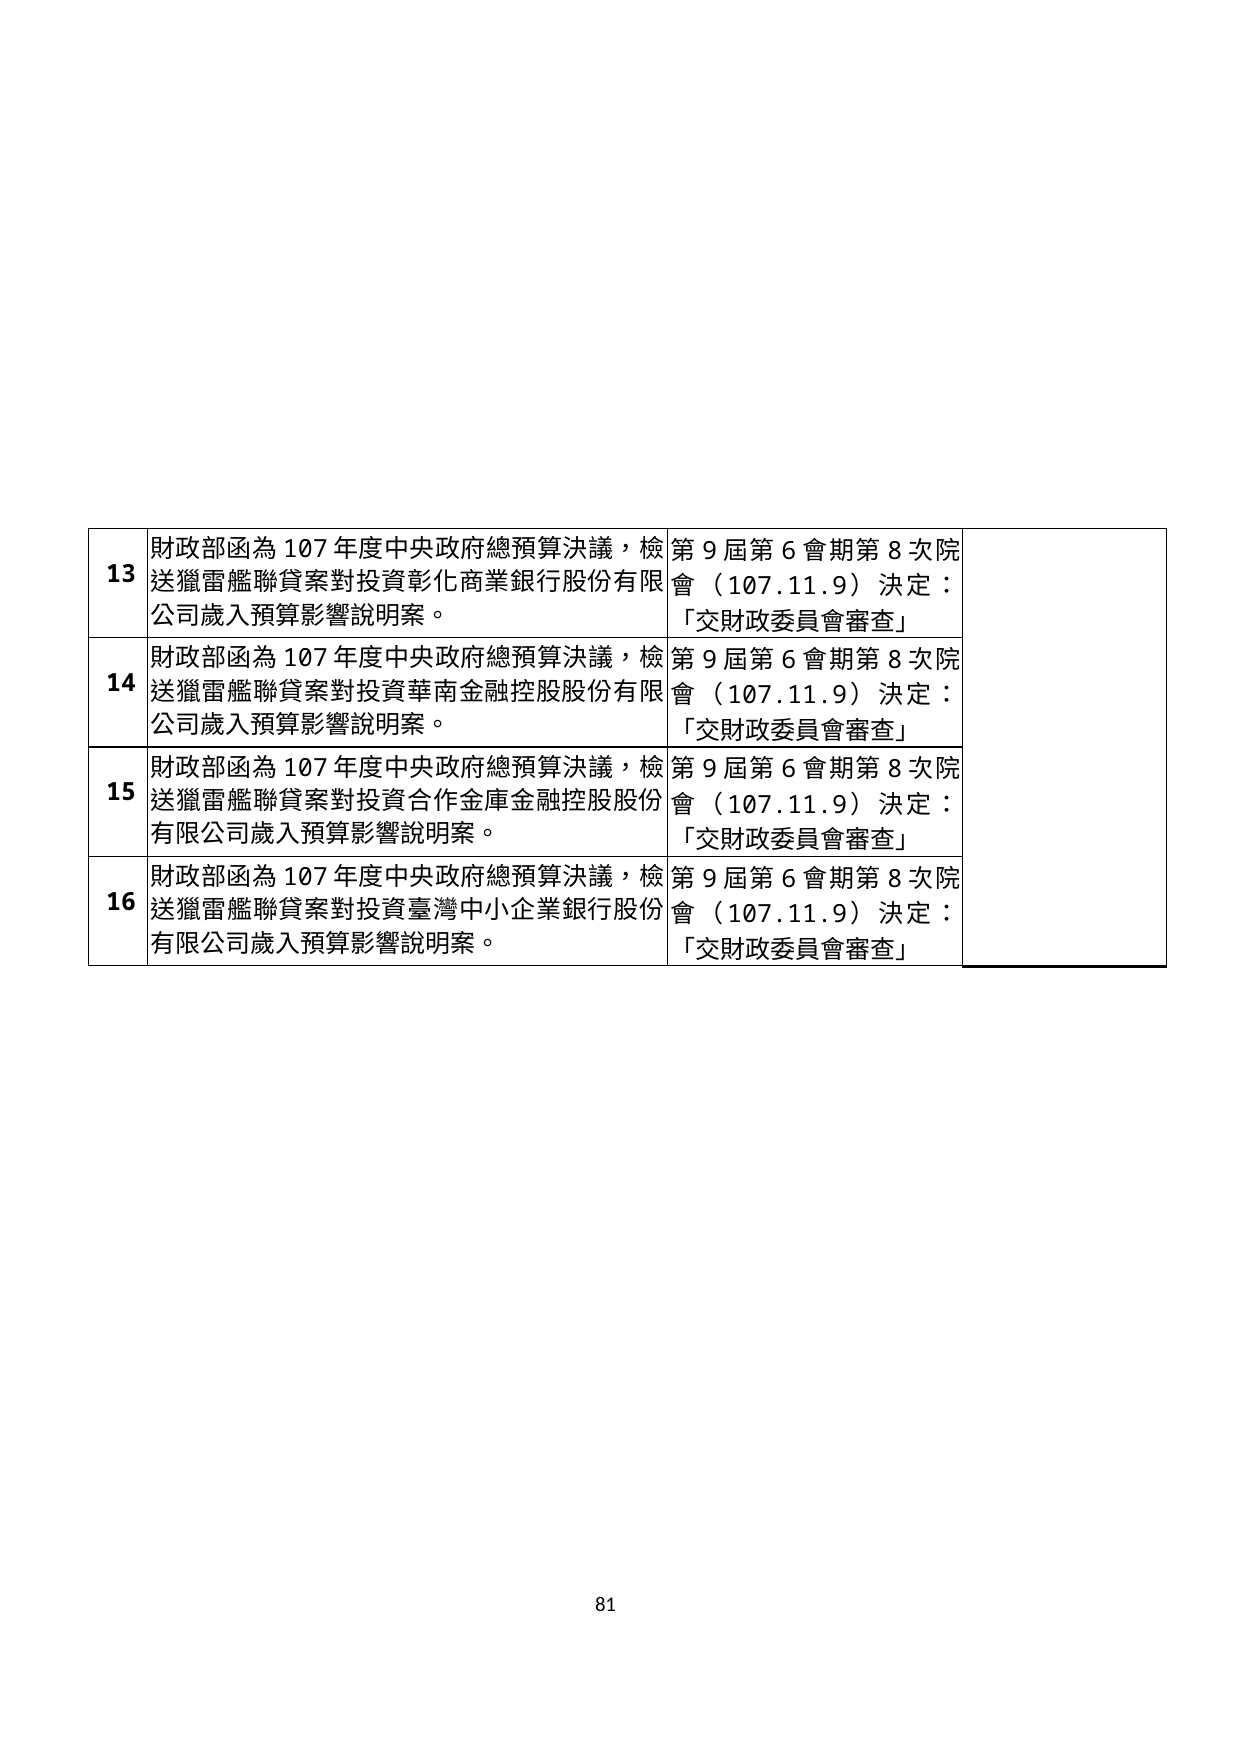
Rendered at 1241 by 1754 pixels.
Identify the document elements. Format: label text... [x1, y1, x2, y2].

table_cell [89, 857, 147, 965]
table_cell [89, 748, 147, 856]
table_cell [89, 529, 147, 637]
table_cell 財政部函為107年度中央政府總預算決議，檢送獵雷艦聯貸案對投資合作金庫金融控股股份有限公司歲入預算影響說明案。 [148, 748, 667, 856]
table_cell 財政部函為107年度中央政府總預算決議，檢送獵雷艦聯貸案對投資華南金融控股股份有限公司歲入預算影響說明案。 [148, 638, 667, 746]
table_cell [963, 529, 1166, 965]
table_cell 第9屆第6會期第8次院會（107.11.9）決定：「交財政委員會審查」 [668, 857, 962, 965]
table_cell 財政部函為107年度中央政府總預算決議，檢送獵雷艦聯貸案對投資臺灣中小企業銀行股份有限公司歲入預算影響說明案。 [148, 857, 667, 965]
table_cell 第9屆第6會期第8次院會（107.11.9）決定：「交財政委員會審查」 [668, 529, 962, 637]
table_cell 財政部函為107年度中央政府總預算決議，檢送獵雷艦聯貸案對投資彰化商業銀行股份有限公司歲入預算影響說明案。 [148, 529, 667, 637]
table_cell 第9屆第6會期第8次院會（107.11.9）決定：「交財政委員會審查」 [668, 638, 962, 746]
table_cell 第9屆第6會期第8次院會（107.11.9）決定：「交財政委員會審查」 [668, 748, 962, 856]
table_cell [89, 638, 147, 746]
